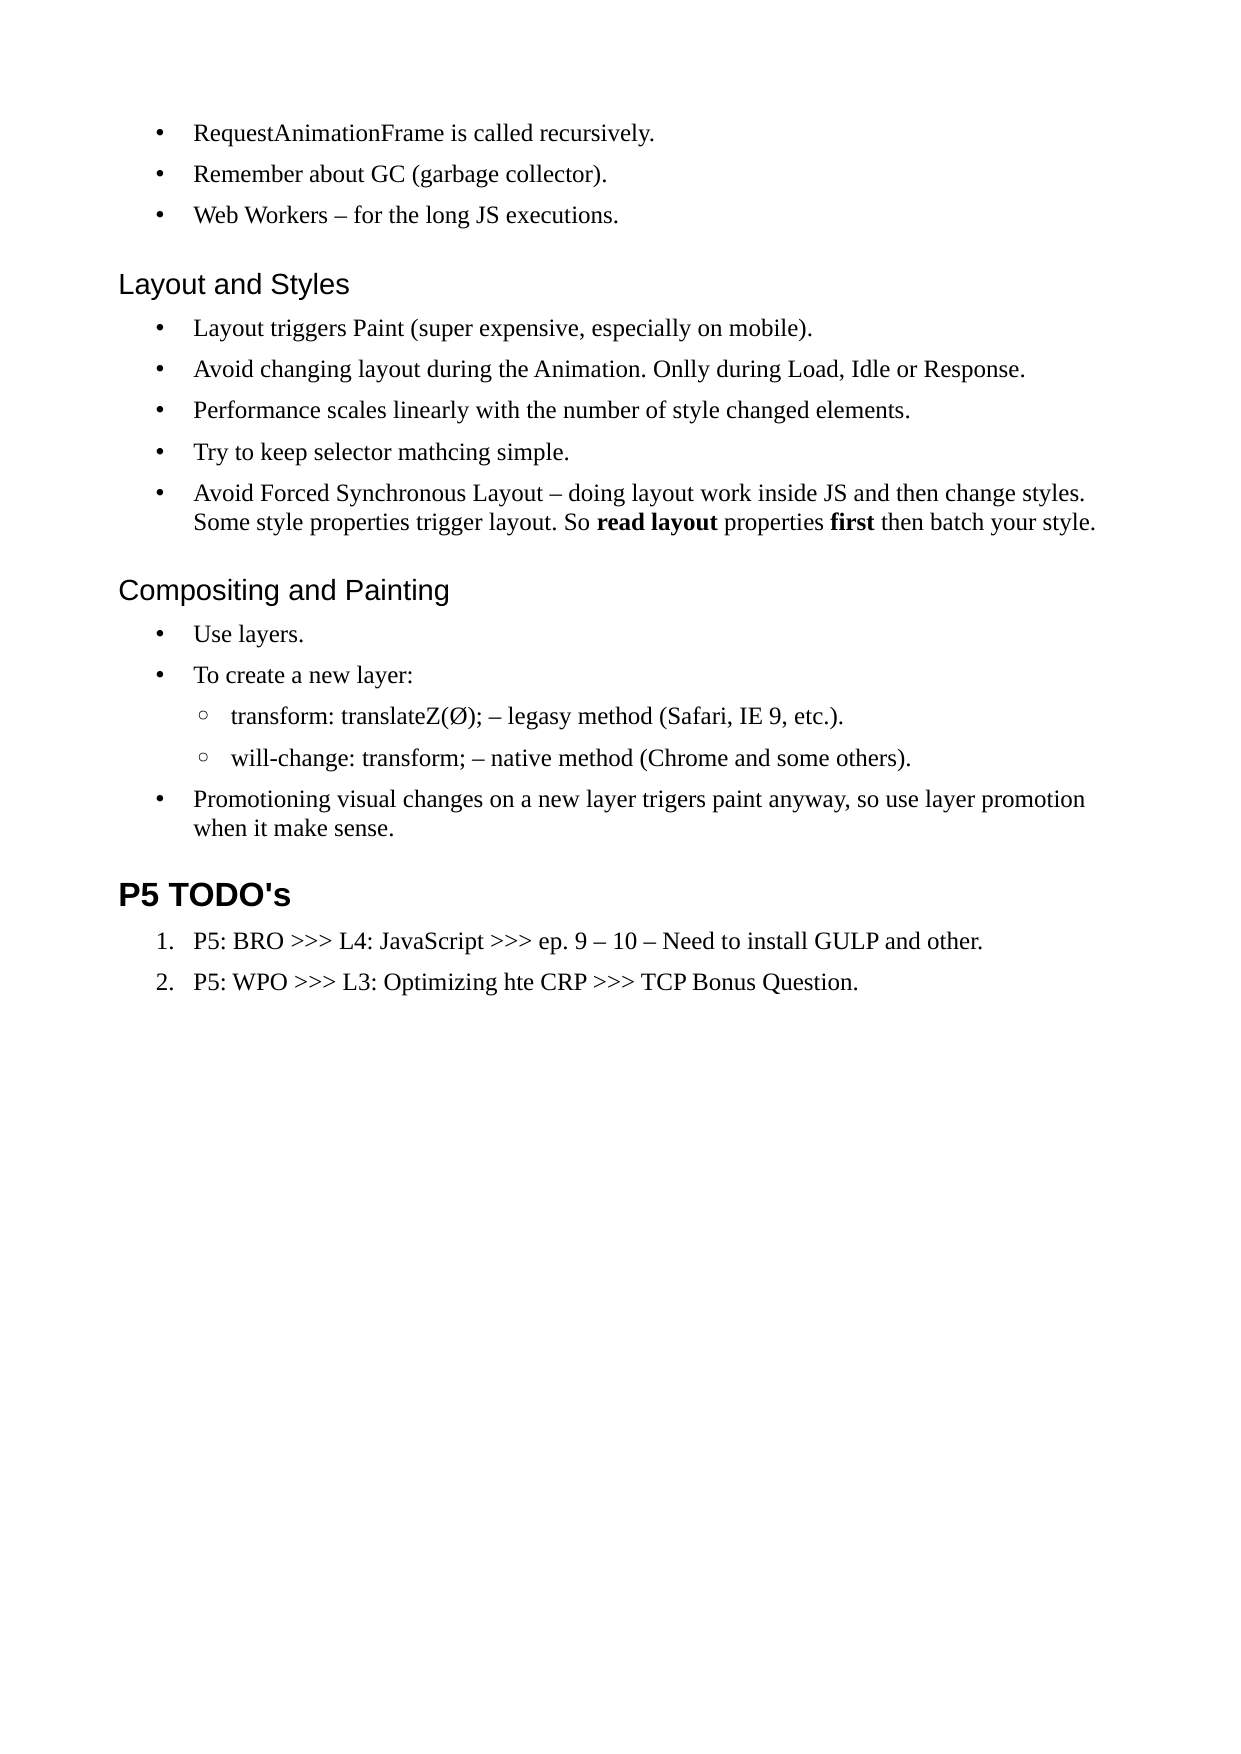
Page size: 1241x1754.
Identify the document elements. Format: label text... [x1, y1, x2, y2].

list Promotioning visual changes on a new layer trigers paint anyway, so use layer promotion when it make sense. [156, 784, 1122, 841]
list Use layers. [156, 619, 1122, 648]
list Layout triggers Paint (super expensive, especially on mobile). [156, 313, 1122, 342]
list P5: WPO >>> L3: Optimizing hte CRP >>> TCP Bonus Question. [156, 967, 1122, 996]
list P5: BRO >>> L4: JavaScript >>> ep. 9 – 10 – Need to install GULP and other. [156, 926, 1122, 955]
list transform: translateZ(Ø); – legasy method (Safari, IE 9, etc.). [193, 701, 1122, 730]
list Performance scales linearly with the number of style changed elements. [156, 395, 1122, 424]
subtitle Compositing and Painting [118, 573, 1122, 606]
list Remember about GC (garbage collector). [156, 159, 1122, 188]
list To create a new layer: [156, 660, 1122, 689]
list Web Workers – for the long JS executions. [156, 201, 1122, 229]
list Avoid Forced Synchronous Layout – doing layout work inside JS and then change styles. Some style properties trigger layout. So read layout properties first then batch your style. [156, 478, 1122, 535]
list Avoid changing layout during the Animation. Onlly during Load, Idle or Response. [156, 354, 1122, 383]
list will-change: transform; – native method (Chrome and some others). [193, 743, 1122, 771]
subtitle P5 TODO's [118, 875, 1122, 913]
subtitle Layout and Styles [118, 267, 1122, 300]
list RequestAnimationFrame is called recursively. [156, 118, 1122, 147]
list Try to keep selector mathcing simple. [156, 437, 1122, 465]
